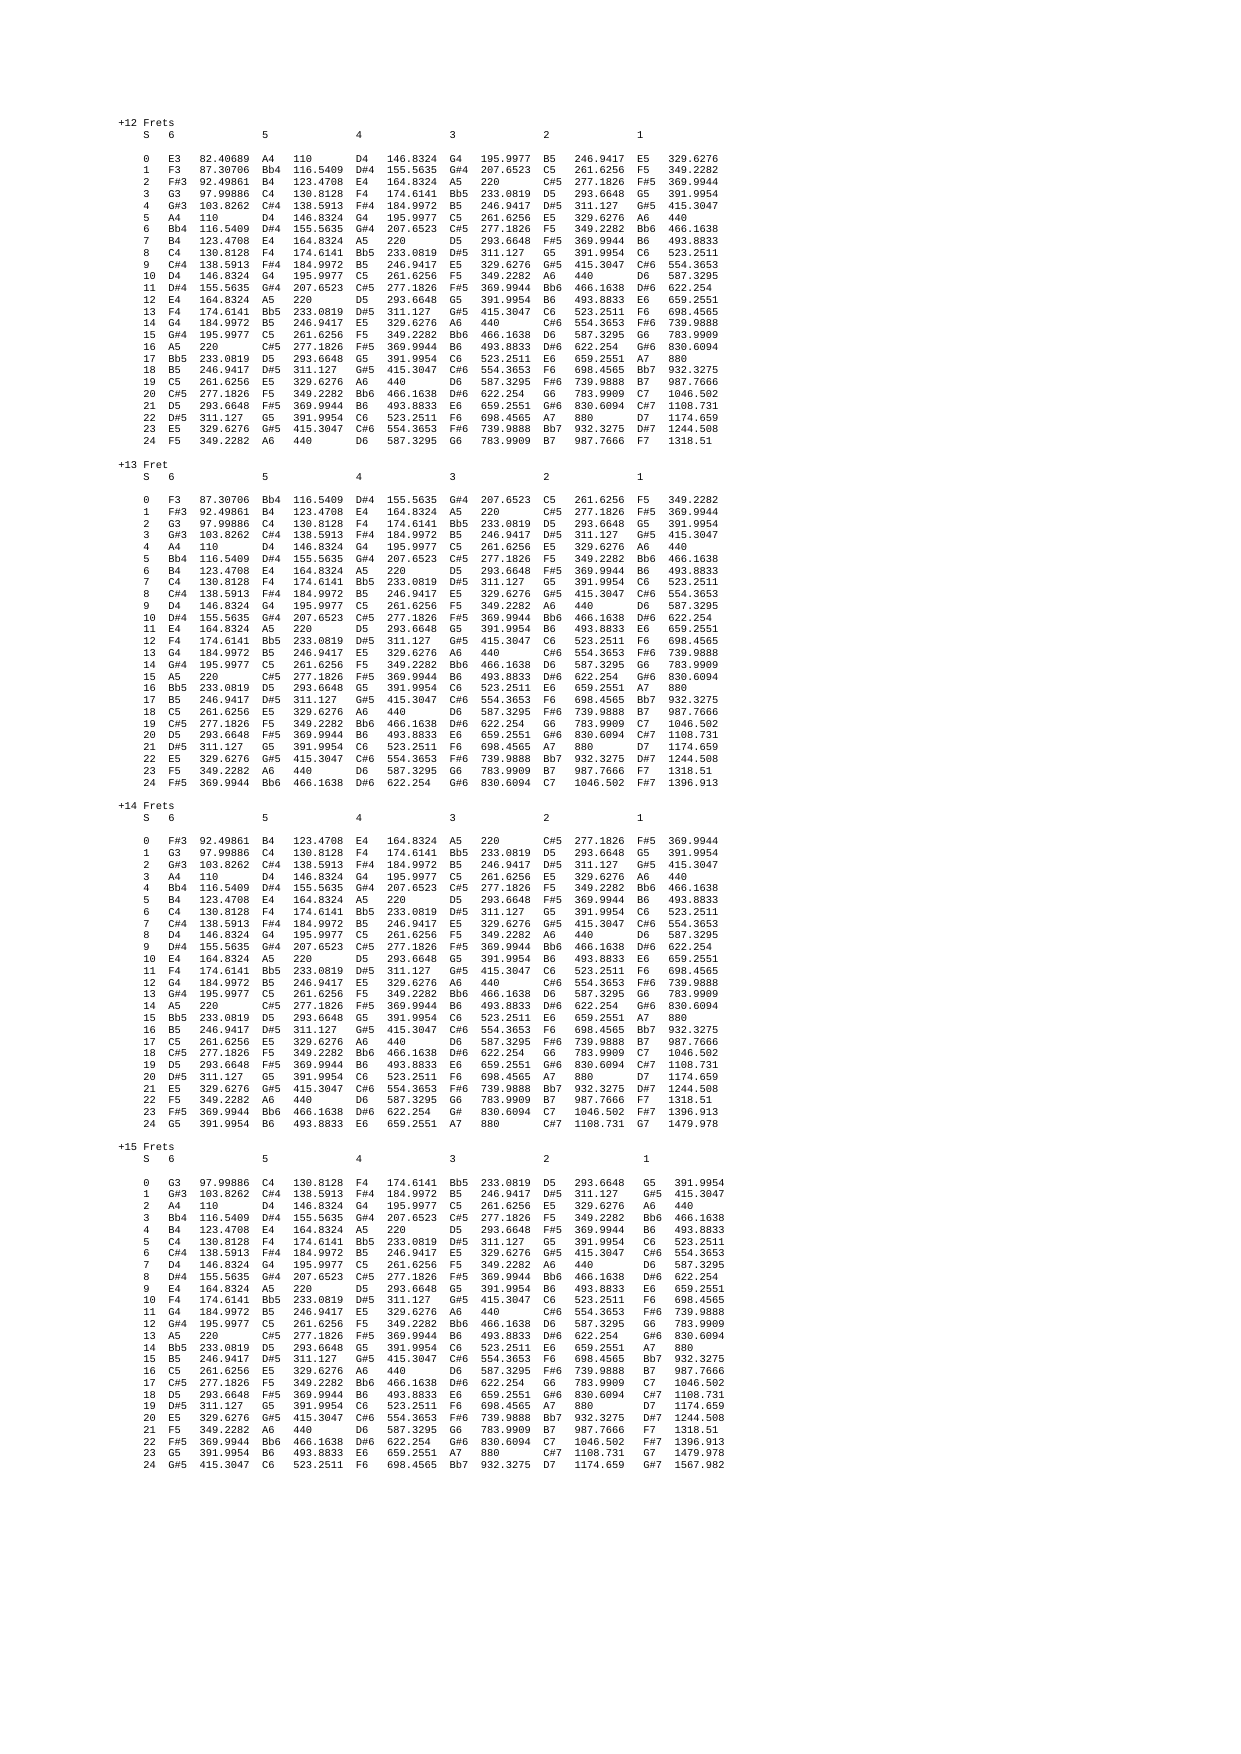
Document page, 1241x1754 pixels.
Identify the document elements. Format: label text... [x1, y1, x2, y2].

text 0 F3 87.30706 Bb4 116.5409 D#4 155.5635 G#4 207.6523 C5 261.6256 F5 349.2282 [118, 495, 1122, 507]
text 19 D#5 311.127 G5 391.9954 C6 523.2511 F6 698.4565 A7 880 D7 1174.659 [118, 1401, 1122, 1413]
text 4 B4 123.4708 E4 164.8324 A5 220 D5 293.6648 F#5 369.9944 B6 493.8833 [118, 1224, 1122, 1236]
text 8 D#4 155.5635 G#4 207.6523 C#5 277.1826 F#5 369.9944 Bb6 466.1638 D#6 622.254 [118, 1272, 1122, 1283]
text 7 C#4 138.5913 F#4 184.9972 B5 246.9417 E5 329.6276 G#5 415.3047 C#6 554.3653 [118, 918, 1122, 930]
text 14 A5 220 C#5 277.1826 F#5 369.9944 B6 493.8833 D#6 622.254 G#6 830.6094 [118, 1001, 1122, 1013]
text 7 D4 146.8324 G4 195.9977 C5 261.6256 F5 349.2282 A6 440 D6 587.3295 [118, 1260, 1122, 1272]
text 23 F#5 369.9944 Bb6 466.1638 D#6 622.254 G# 830.6094 C7 1046.502 F#7 1396.913 [118, 1107, 1122, 1119]
text 6 C4 130.8128 F4 174.6141 Bb5 233.0819 D#5 311.127 G5 391.9954 C6 523.2511 [118, 907, 1122, 918]
text 19 C5 261.6256 E5 329.6276 A6 440 D6 587.3295 F#6 739.9888 B7 987.7666 [118, 377, 1122, 389]
text 16 C5 261.6256 E5 329.6276 A6 440 D6 587.3295 F#6 739.9888 B7 987.7666 [118, 1366, 1122, 1378]
text 3 G#3 103.8262 C#4 138.5913 F#4 184.9972 B5 246.9417 D#5 311.127 G#5 415.3047 [118, 530, 1122, 542]
text 23 E5 329.6276 G#5 415.3047 C#6 554.3653 F#6 739.9888 Bb7 932.3275 D#7 1244.508 [118, 424, 1122, 436]
text 11 G4 184.9972 B5 246.9417 E5 329.6276 A6 440 C#6 554.3653 F#6 739.9888 [118, 1307, 1122, 1319]
text 2 G#3 103.8262 C#4 138.5913 F#4 184.9972 B5 246.9417 D#5 311.127 G#5 415.3047 [118, 860, 1122, 871]
text 18 B5 246.9417 D#5 311.127 G#5 415.3047 C#6 554.3653 F6 698.4565 Bb7 932.3275 [118, 365, 1122, 377]
text 19 D5 293.6648 F#5 369.9944 B6 493.8833 E6 659.2551 G#6 830.6094 C#7 1108.731 [118, 1060, 1122, 1072]
text 3 Bb4 116.5409 D#4 155.5635 G#4 207.6523 C#5 277.1826 F5 349.2282 Bb6 466.1638 [118, 1213, 1122, 1224]
text 12 G#4 195.9977 C5 261.6256 F5 349.2282 Bb6 466.1638 D6 587.3295 G6 783.9909 [118, 1319, 1122, 1331]
text 5 B4 123.4708 E4 164.8324 A5 220 D5 293.6648 F#5 369.9944 B6 493.8833 [118, 895, 1122, 907]
text 10 D4 146.8324 G4 195.9977 C5 261.6256 F5 349.2282 A6 440 D6 587.3295 [118, 271, 1122, 283]
text 17 C#5 277.1826 F5 349.2282 Bb6 466.1638 D#6 622.254 G6 783.9909 C7 1046.502 [118, 1378, 1122, 1389]
text 15 B5 246.9417 D#5 311.127 G#5 415.3047 C#6 554.3653 F6 698.4565 Bb7 932.3275 [118, 1354, 1122, 1366]
text 13 G#4 195.9977 C5 261.6256 F5 349.2282 Bb6 466.1638 D6 587.3295 G6 783.9909 [118, 989, 1122, 1001]
text 11 D#4 155.5635 G#4 207.6523 C#5 277.1826 F#5 369.9944 Bb6 466.1638 D#6 622.254 [118, 283, 1122, 295]
text 8 C4 130.8128 F4 174.6141 Bb5 233.0819 D#5 311.127 G5 391.9954 C6 523.2511 [118, 248, 1122, 259]
text 10 D#4 155.5635 G#4 207.6523 C#5 277.1826 F#5 369.9944 Bb6 466.1638 D#6 622.254 [118, 612, 1122, 624]
text 0 F#3 92.49861 B4 123.4708 E4 164.8324 A5 220 C#5 277.1826 F#5 369.9944 [118, 836, 1122, 848]
text 8 D4 146.8324 G4 195.9977 C5 261.6256 F5 349.2282 A6 440 D6 587.3295 [118, 930, 1122, 942]
text 10 F4 174.6141 Bb5 233.0819 D#5 311.127 G#5 415.3047 C6 523.2511 F6 698.4565 [118, 1295, 1122, 1307]
text 14 G#4 195.9977 C5 261.6256 F5 349.2282 Bb6 466.1638 D6 587.3295 G6 783.9909 [118, 659, 1122, 671]
text 17 B5 246.9417 D#5 311.127 G#5 415.3047 C#6 554.3653 F6 698.4565 Bb7 932.3275 [118, 695, 1122, 707]
text 15 A5 220 C#5 277.1826 F#5 369.9944 B6 493.8833 D#6 622.254 G#6 830.6094 [118, 671, 1122, 683]
text 21 F5 349.2282 A6 440 D6 587.3295 G6 783.9909 B7 987.7666 F7 1318.51 [118, 1425, 1122, 1436]
text 2 G3 97.99886 C4 130.8128 F4 174.6141 Bb5 233.0819 D5 293.6648 G5 391.9954 [118, 518, 1122, 530]
text 1 F3 87.30706 Bb4 116.5409 D#4 155.5635 G#4 207.6523 C5 261.6256 F5 349.2282 [118, 165, 1122, 177]
text 18 D5 293.6648 F#5 369.9944 B6 493.8833 E6 659.2551 G#6 830.6094 C#7 1108.731 [118, 1389, 1122, 1401]
text 18 C5 261.6256 E5 329.6276 A6 440 D6 587.3295 F#6 739.9888 B7 987.7666 [118, 707, 1122, 718]
text 0 G3 97.99886 C4 130.8128 F4 174.6141 Bb5 233.0819 D5 293.6648 G5 391.9954 [118, 1177, 1122, 1189]
text 24 G#5 415.3047 C6 523.2511 F6 698.4565 Bb7 932.3275 D7 1174.659 G#7 1567.982 [118, 1460, 1122, 1472]
text 16 B5 246.9417 D#5 311.127 G#5 415.3047 C#6 554.3653 F6 698.4565 Bb7 932.3275 [118, 1024, 1122, 1036]
text 21 E5 329.6276 G#5 415.3047 C#6 554.3653 F#6 739.9888 Bb7 932.3275 D#7 1244.508 [118, 1083, 1122, 1095]
text 13 A5 220 C#5 277.1826 F#5 369.9944 B6 493.8833 D#6 622.254 G#6 830.6094 [118, 1331, 1122, 1342]
text 23 F5 349.2282 A6 440 D6 587.3295 G6 783.9909 B7 987.7666 F7 1318.51 [118, 766, 1122, 777]
text 2 F#3 92.49861 B4 123.4708 E4 164.8324 A5 220 C#5 277.1826 F#5 369.9944 [118, 177, 1122, 189]
text 14 G4 184.9972 B5 246.9417 E5 329.6276 A6 440 C#6 554.3653 F#6 739.9888 [118, 318, 1122, 330]
text 24 G5 391.9954 B6 493.8833 E6 659.2551 A7 880 C#7 1108.731 G7 1479.978 [118, 1119, 1122, 1130]
text 8 C#4 138.5913 F#4 184.9972 B5 246.9417 E5 329.6276 G#5 415.3047 C#6 554.3653 [118, 589, 1122, 601]
text 16 A5 220 C#5 277.1826 F#5 369.9944 B6 493.8833 D#6 622.254 G#6 830.6094 [118, 342, 1122, 353]
text S 6 5 4 3 2 1 [118, 1154, 1122, 1166]
text +13 Fret [118, 459, 1122, 471]
text 18 C#5 277.1826 F5 349.2282 Bb6 466.1638 D#6 622.254 G6 783.9909 C7 1046.502 [118, 1048, 1122, 1060]
text 6 C#4 138.5913 F#4 184.9972 B5 246.9417 E5 329.6276 G#5 415.3047 C#6 554.3653 [118, 1248, 1122, 1260]
text S 6 5 4 3 2 1 [118, 813, 1122, 824]
text 3 G3 97.99886 C4 130.8128 F4 174.6141 Bb5 233.0819 D5 293.6648 G5 391.9954 [118, 189, 1122, 201]
text 24 F5 349.2282 A6 440 D6 587.3295 G6 783.9909 B7 987.7666 F7 1318.51 [118, 436, 1122, 448]
text 16 Bb5 233.0819 D5 293.6648 G5 391.9954 C6 523.2511 E6 659.2551 A7 880 [118, 683, 1122, 695]
text 15 Bb5 233.0819 D5 293.6648 G5 391.9954 C6 523.2511 E6 659.2551 A7 880 [118, 1013, 1122, 1024]
text 14 Bb5 233.0819 D5 293.6648 G5 391.9954 C6 523.2511 E6 659.2551 A7 880 [118, 1342, 1122, 1354]
text 5 C4 130.8128 F4 174.6141 Bb5 233.0819 D#5 311.127 G5 391.9954 C6 523.2511 [118, 1236, 1122, 1248]
text 17 Bb5 233.0819 D5 293.6648 G5 391.9954 C6 523.2511 E6 659.2551 A7 880 [118, 353, 1122, 365]
text 21 D5 293.6648 F#5 369.9944 B6 493.8833 E6 659.2551 G#6 830.6094 C#7 1108.731 [118, 401, 1122, 412]
text 5 Bb4 116.5409 D#4 155.5635 G#4 207.6523 C#5 277.1826 F5 349.2282 Bb6 466.1638 [118, 554, 1122, 565]
text 24 F#5 369.9944 Bb6 466.1638 D#6 622.254 G#6 830.6094 C7 1046.502 F#7 1396.913 [118, 777, 1122, 789]
text 12 G4 184.9972 B5 246.9417 E5 329.6276 A6 440 C#6 554.3653 F#6 739.9888 [118, 977, 1122, 989]
text 6 B4 123.4708 E4 164.8324 A5 220 D5 293.6648 F#5 369.9944 B6 493.8833 [118, 565, 1122, 577]
text 22 D#5 311.127 G5 391.9954 C6 523.2511 F6 698.4565 A7 880 D7 1174.659 [118, 412, 1122, 424]
text 4 A4 110 D4 146.8324 G4 195.9977 C5 261.6256 E5 329.6276 A6 440 [118, 542, 1122, 554]
text S 6 5 4 3 2 1 [118, 130, 1122, 142]
text 11 E4 164.8324 A5 220 D5 293.6648 G5 391.9954 B6 493.8833 E6 659.2551 [118, 624, 1122, 636]
text 0 E3 82.40689 A4 110 D4 146.8324 G4 195.9977 B5 246.9417 E5 329.6276 [118, 153, 1122, 165]
text 17 C5 261.6256 E5 329.6276 A6 440 D6 587.3295 F#6 739.9888 B7 987.7666 [118, 1036, 1122, 1048]
text 1 G#3 103.8262 C#4 138.5913 F#4 184.9972 B5 246.9417 D#5 311.127 G#5 415.3047 [118, 1189, 1122, 1201]
text 9 C#4 138.5913 F#4 184.9972 B5 246.9417 E5 329.6276 G#5 415.3047 C#6 554.3653 [118, 259, 1122, 271]
text +12 Frets [118, 118, 1122, 130]
text 20 D5 293.6648 F#5 369.9944 B6 493.8833 E6 659.2551 G#6 830.6094 C#7 1108.731 [118, 730, 1122, 742]
text 13 F4 174.6141 Bb5 233.0819 D#5 311.127 G#5 415.3047 C6 523.2511 F6 698.4565 [118, 306, 1122, 318]
text 7 B4 123.4708 E4 164.8324 A5 220 D5 293.6648 F#5 369.9944 B6 493.8833 [118, 236, 1122, 248]
text 10 E4 164.8324 A5 220 D5 293.6648 G5 391.9954 B6 493.8833 E6 659.2551 [118, 954, 1122, 966]
text 2 A4 110 D4 146.8324 G4 195.9977 C5 261.6256 E5 329.6276 A6 440 [118, 1201, 1122, 1213]
text 13 G4 184.9972 B5 246.9417 E5 329.6276 A6 440 C#6 554.3653 F#6 739.9888 [118, 648, 1122, 659]
text +14 Frets [118, 801, 1122, 813]
text 23 G5 391.9954 B6 493.8833 E6 659.2551 A7 880 C#7 1108.731 G7 1479.978 [118, 1448, 1122, 1460]
text 22 F5 349.2282 A6 440 D6 587.3295 G6 783.9909 B7 987.7666 F7 1318.51 [118, 1095, 1122, 1107]
text 22 F#5 369.9944 Bb6 466.1638 D#6 622.254 G#6 830.6094 C7 1046.502 F#7 1396.913 [118, 1436, 1122, 1448]
text S 6 5 4 3 2 1 [118, 471, 1122, 483]
text 20 E5 329.6276 G#5 415.3047 C#6 554.3653 F#6 739.9888 Bb7 932.3275 D#7 1244.508 [118, 1413, 1122, 1425]
text 1 G3 97.99886 C4 130.8128 F4 174.6141 Bb5 233.0819 D5 293.6648 G5 391.9954 [118, 848, 1122, 860]
text +15 Frets [118, 1142, 1122, 1154]
text 6 Bb4 116.5409 D#4 155.5635 G#4 207.6523 C#5 277.1826 F5 349.2282 Bb6 466.1638 [118, 224, 1122, 236]
text 12 F4 174.6141 Bb5 233.0819 D#5 311.127 G#5 415.3047 C6 523.2511 F6 698.4565 [118, 636, 1122, 648]
text 7 C4 130.8128 F4 174.6141 Bb5 233.0819 D#5 311.127 G5 391.9954 C6 523.2511 [118, 577, 1122, 589]
text 19 C#5 277.1826 F5 349.2282 Bb6 466.1638 D#6 622.254 G6 783.9909 C7 1046.502 [118, 718, 1122, 730]
text 4 G#3 103.8262 C#4 138.5913 F#4 184.9972 B5 246.9417 D#5 311.127 G#5 415.3047 [118, 201, 1122, 212]
text 5 A4 110 D4 146.8324 G4 195.9977 C5 261.6256 E5 329.6276 A6 440 [118, 212, 1122, 224]
text 15 G#4 195.9977 C5 261.6256 F5 349.2282 Bb6 466.1638 D6 587.3295 G6 783.9909 [118, 330, 1122, 342]
text 20 D#5 311.127 G5 391.9954 C6 523.2511 F6 698.4565 A7 880 D7 1174.659 [118, 1072, 1122, 1083]
text 12 E4 164.8324 A5 220 D5 293.6648 G5 391.9954 B6 493.8833 E6 659.2551 [118, 295, 1122, 306]
text 20 C#5 277.1826 F5 349.2282 Bb6 466.1638 D#6 622.254 G6 783.9909 C7 1046.502 [118, 389, 1122, 401]
text 11 F4 174.6141 Bb5 233.0819 D#5 311.127 G#5 415.3047 C6 523.2511 F6 698.4565 [118, 966, 1122, 977]
text 9 D#4 155.5635 G#4 207.6523 C#5 277.1826 F#5 369.9944 Bb6 466.1638 D#6 622.254 [118, 942, 1122, 954]
text 1 F#3 92.49861 B4 123.4708 E4 164.8324 A5 220 C#5 277.1826 F#5 369.9944 [118, 507, 1122, 518]
text 21 D#5 311.127 G5 391.9954 C6 523.2511 F6 698.4565 A7 880 D7 1174.659 [118, 742, 1122, 754]
text 9 D4 146.8324 G4 195.9977 C5 261.6256 F5 349.2282 A6 440 D6 587.3295 [118, 601, 1122, 612]
text 4 Bb4 116.5409 D#4 155.5635 G#4 207.6523 C#5 277.1826 F5 349.2282 Bb6 466.1638 [118, 883, 1122, 895]
text 22 E5 329.6276 G#5 415.3047 C#6 554.3653 F#6 739.9888 Bb7 932.3275 D#7 1244.508 [118, 754, 1122, 766]
text 9 E4 164.8324 A5 220 D5 293.6648 G5 391.9954 B6 493.8833 E6 659.2551 [118, 1283, 1122, 1295]
text 3 A4 110 D4 146.8324 G4 195.9977 C5 261.6256 E5 329.6276 A6 440 [118, 871, 1122, 883]
